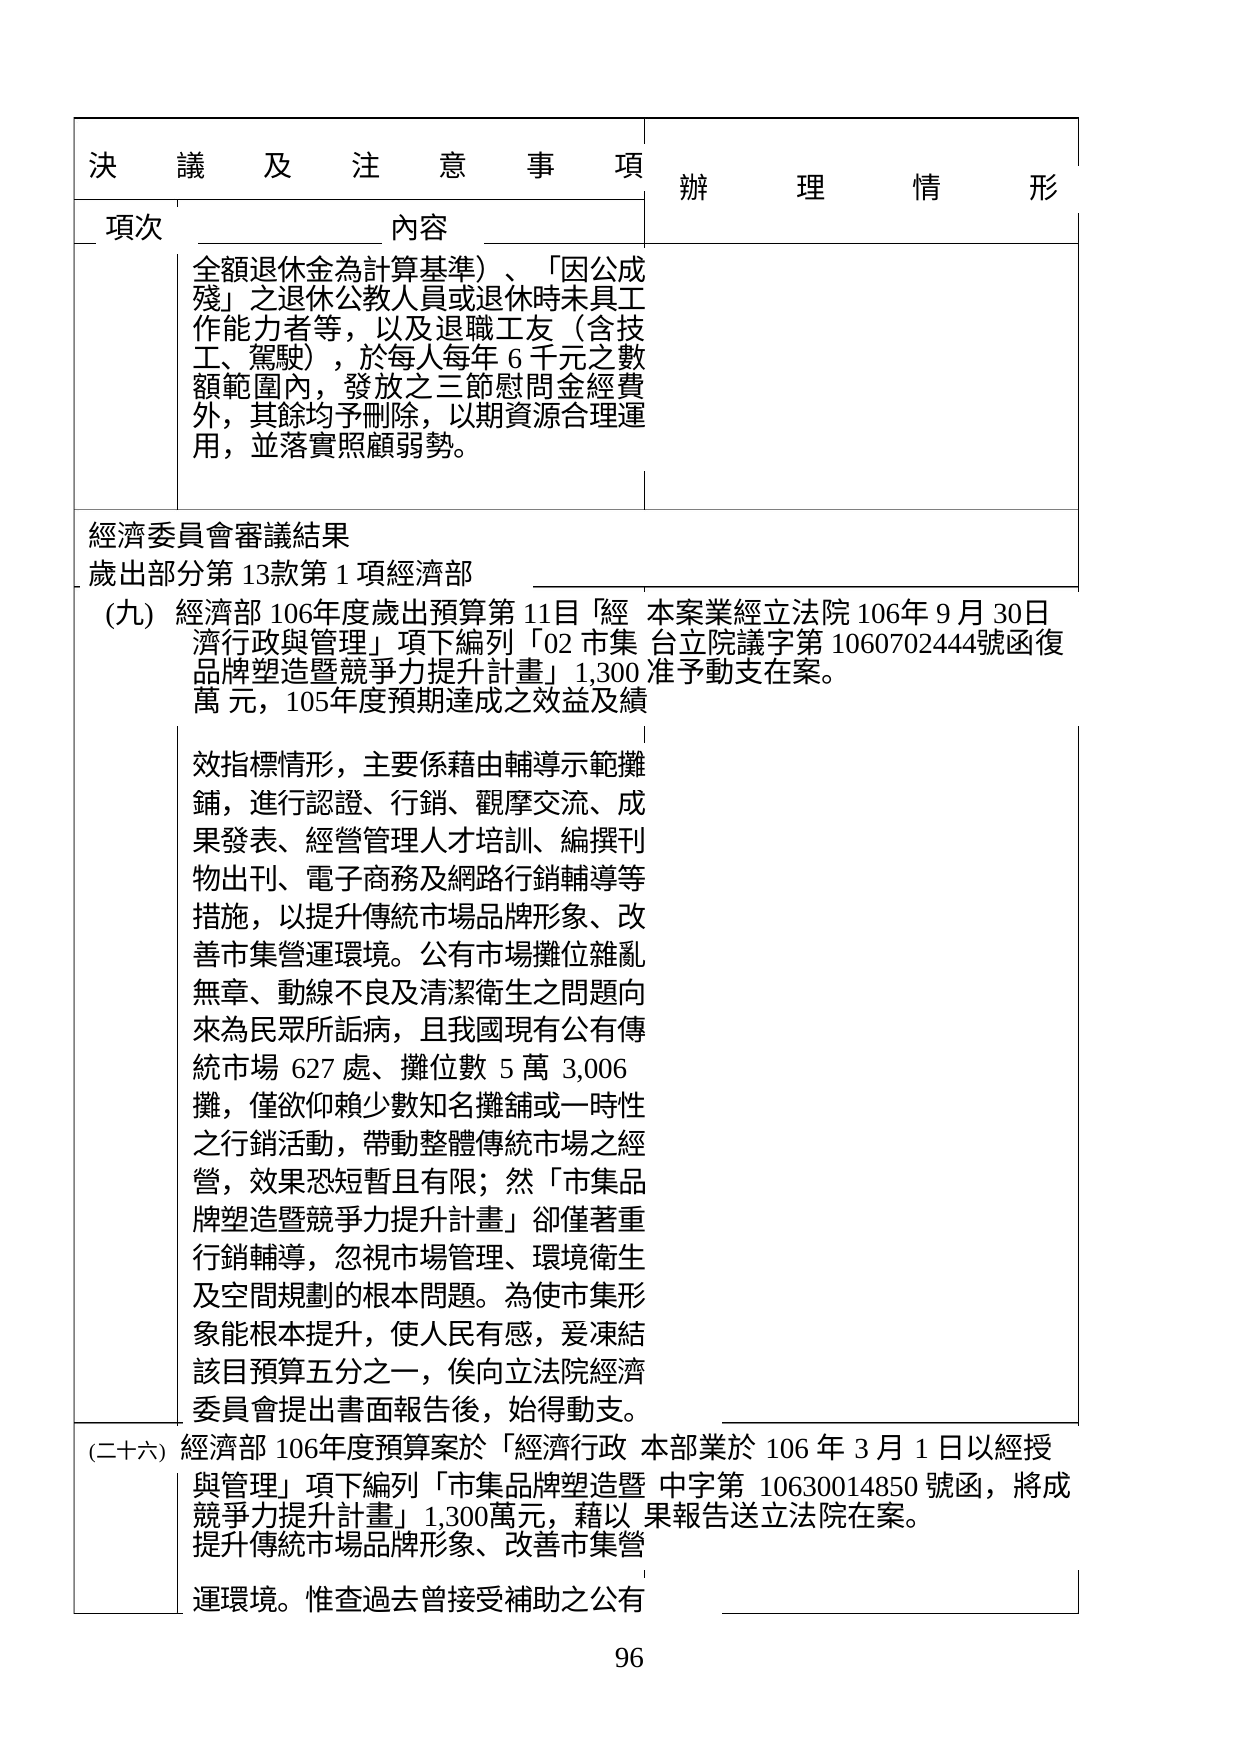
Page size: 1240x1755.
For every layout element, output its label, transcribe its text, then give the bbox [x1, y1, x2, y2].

text 行銷輔導，忽視市場管理、環境衛生 [192, 1245, 713, 1274]
text 辦 [679, 175, 734, 204]
text 鋪，進行認證、行銷、觀摩交流、成 [192, 790, 713, 819]
text 無章、動線不良及清潔衛生之問題向 [192, 980, 713, 1009]
text 統市場 627 處、攤位數 5 萬 3,006 [192, 1056, 698, 1085]
text 象能根本提升，使人民有感，爰凍結 [192, 1321, 713, 1350]
text 歲出部分第 13款第 1項經濟部 [89, 561, 524, 591]
text 攤，僅欲仰賴少數知名攤舖或一時性 [192, 1093, 713, 1122]
text 與管理」項下編列「市集品牌塑造暨 中字第 10630014850 號函，將成 [192, 1473, 1197, 1503]
text 營，效果恐短暫且有限；然「市集品 [192, 1169, 713, 1198]
text 及空間規劃的根本問題。為使市集形 [192, 1283, 713, 1312]
text 用，並落實照顧弱勢。 [192, 433, 713, 462]
text (九) 經濟部 106年度歲出預算第 11目「經 本案業經立法院 106年 9月 30日 [105, 600, 1210, 630]
text 內容 [390, 216, 475, 245]
text 作能力者等，以及退職工友（含技 [192, 316, 713, 345]
text 來為民眾所詬病，且我國現有公有傳 [192, 1017, 713, 1047]
text 果發表、經營管理人才培訓、編撰刊 [192, 828, 713, 857]
text 措施，以提升傳統市場品牌形象、改 [192, 904, 713, 933]
text 濟行政與管理」項下編列「02 市集 台立院議字第 1060702444號函復 [192, 630, 1210, 659]
text 意 [439, 153, 494, 182]
text 全額退休金為計算基準）、「因公成 [192, 257, 713, 286]
text 殘」之退休公教人員或退休時未具工 [192, 286, 713, 316]
text 理 [796, 175, 851, 204]
text 萬 元，105年度預期達成之效益及績 [192, 688, 1210, 717]
text 品牌塑造暨競爭力提升計畫」1,300 准予動支在案。 [192, 659, 1210, 688]
text 項次 [105, 216, 190, 245]
text 事 [526, 153, 581, 182]
text 運環境。惟查過去曾接受補助之公有 [192, 1587, 713, 1617]
text 外，其餘均予刪除，以期資源合理運 [192, 403, 713, 433]
text 形 [1029, 175, 1084, 204]
text 工、駕駛），於每人每年 6 千元之數 [192, 345, 713, 374]
text 競爭力提升計畫」1,300萬元，藉以 果報告送立法院在案。 [192, 1503, 1197, 1532]
text 該目預算五分之一，俟向立法院經濟 [192, 1359, 713, 1388]
text 額範圍內，發放之三節慰問金經費 [192, 374, 713, 403]
text 提升傳統市場品牌形象、改善市集營 [192, 1532, 1197, 1561]
text 決 [89, 153, 144, 182]
text 效指標情形，主要係藉由輔導示範攤 [192, 752, 713, 781]
text 委員會提出書面報告後，始得動支。 [192, 1397, 713, 1426]
text 善市集營運環境。公有市場攤位雜亂 [192, 942, 713, 971]
text 議 [176, 153, 231, 182]
text 情 [912, 175, 968, 204]
text 及 [264, 153, 319, 182]
text 項 [614, 153, 669, 182]
text 牌塑造暨競爭力提升計畫」卻僅著重 [192, 1207, 713, 1236]
text 之行銷活動，帶動整體傳統市場之經 [192, 1131, 713, 1160]
text 物出刊、電子商務及網路行銷輔導等 [192, 866, 713, 895]
text (二十六) 經濟部 106年度預算案於「經濟行政 本部業於 106 年 3 月 1 日以經授 [89, 1435, 1213, 1464]
picture [73, 117, 1079, 1614]
text 注 [351, 153, 406, 182]
text 96 [614, 1641, 670, 1674]
text 經濟委員會審議結果 [89, 523, 378, 553]
